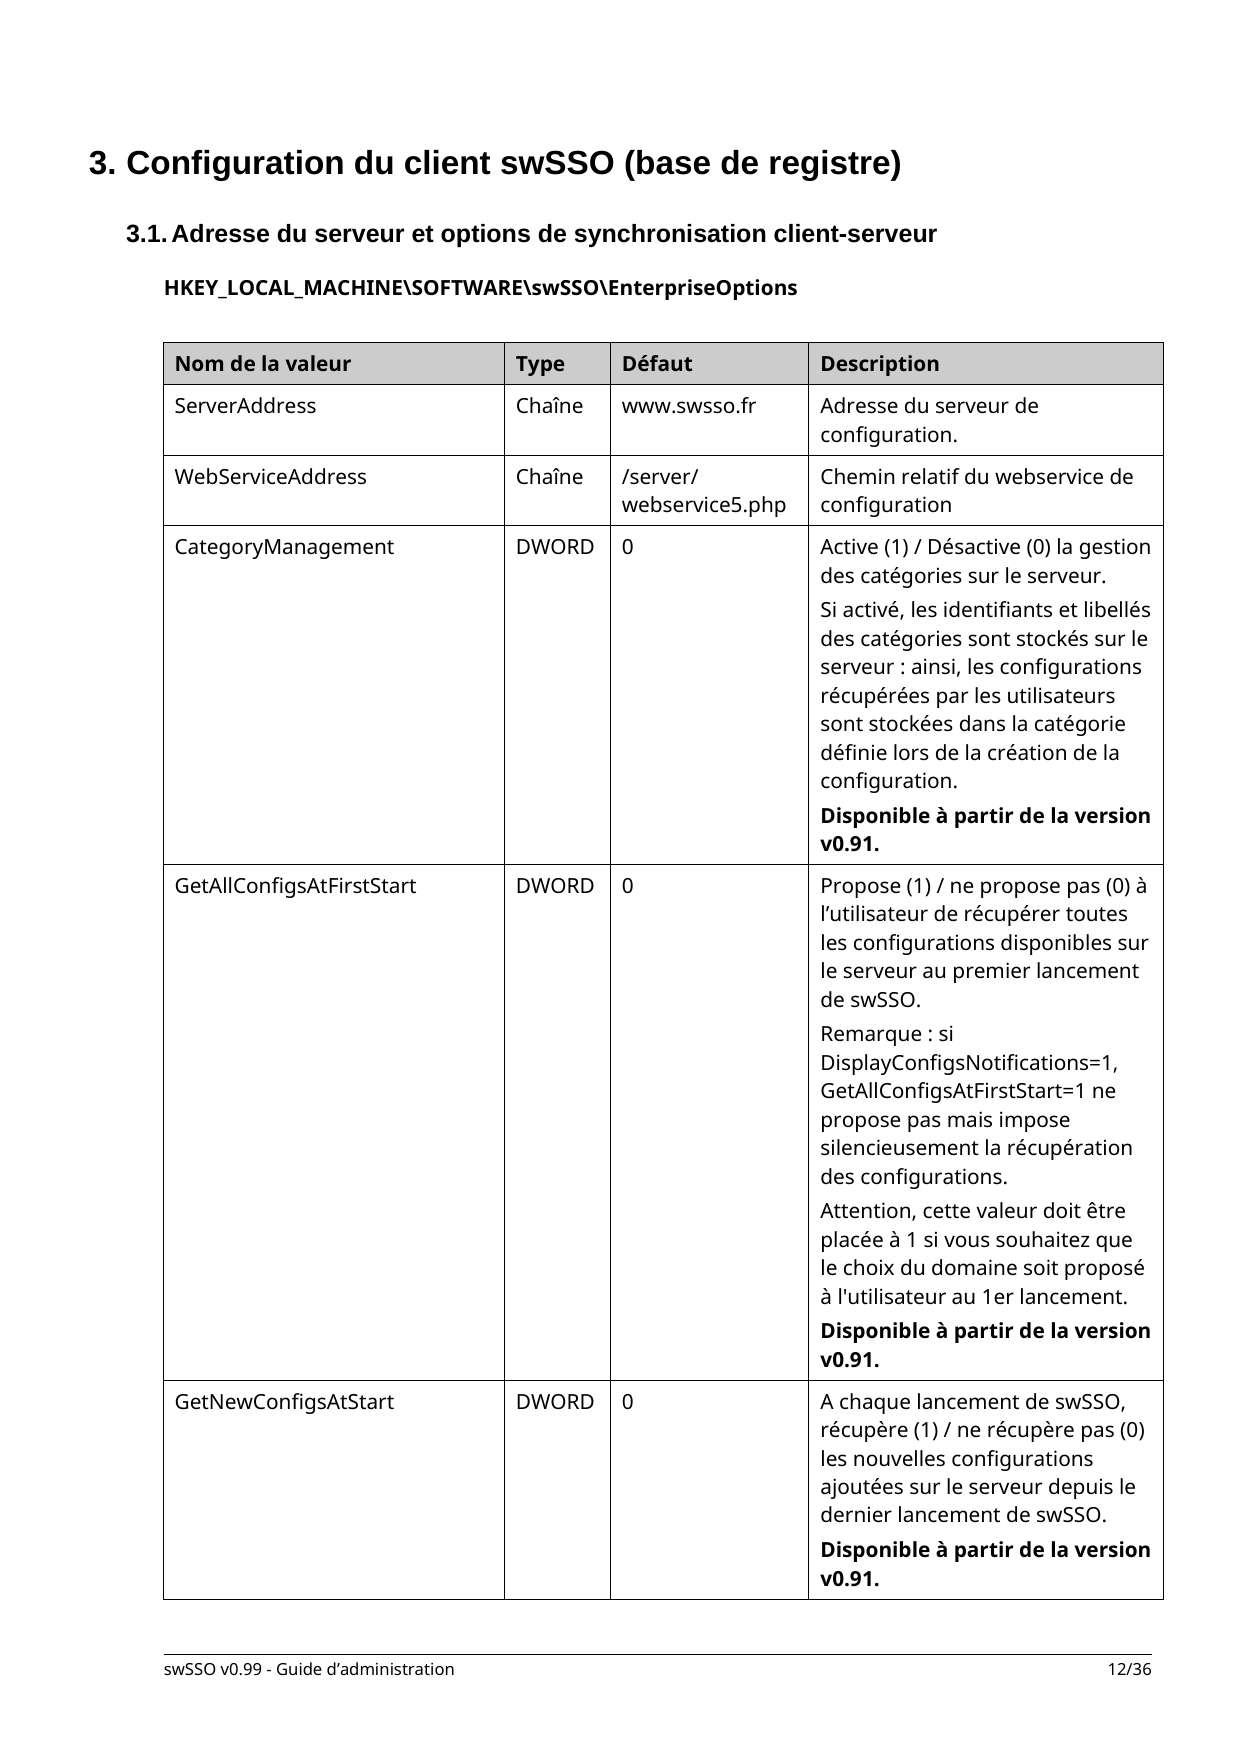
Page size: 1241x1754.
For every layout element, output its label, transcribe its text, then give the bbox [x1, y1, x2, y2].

table_cell WebServiceAddress [164, 456, 504, 525]
table_cell Chaîne [505, 456, 610, 525]
table_cell Chaîne [505, 385, 610, 454]
table_cell Propose (1) / ne propose pas (0) à l’utilisateur de récupérer toutes les configurations disponibles sur le serveur au premier lancement de swSSO. Remarque : si DisplayConfigsNotifications=1, GetAllConfigsAtFirstStart=1 ne propose pas mais impose silencieusement la récupération des configurations. Attention, cette valeur doit être placée à 1 si vous souhaitez que le choix du domaine soit proposé à l'utilisateur au 1er lancement. Disponible à partir de la version v0.91. [809, 865, 1163, 1379]
table_cell 0 [611, 1381, 808, 1598]
table_header Nom de la valeur [164, 343, 504, 384]
table_cell DWORD [505, 1381, 610, 1598]
table_cell CategoryManagement [164, 526, 504, 864]
table_cell ServerAddress [164, 385, 504, 454]
table_header Description [809, 343, 1163, 384]
table_header Type [505, 343, 610, 384]
subtitle Adresse du serveur et options de synchronisation client-serveur [126, 219, 1152, 248]
table_cell /server/ webservice5.php [611, 456, 808, 525]
table_cell Active (1) / Désactive (0) la gestion des catégories sur le serveur. Si activé, les identifiants et libellés des catégories sont stockés sur le serveur : ainsi, les configurations récupérées par les utilisateurs sont stockées dans la catégorie définie lors de la création de la configuration. Disponible à partir de la version v0.91. [809, 526, 1163, 864]
table_header Défaut [611, 343, 808, 384]
table_cell www.swsso.fr [611, 385, 808, 454]
table_cell Chemin relatif du webservice de configuration [809, 456, 1163, 525]
table_cell 0 [611, 865, 808, 1379]
table_cell DWORD [505, 526, 610, 864]
table_cell Adresse du serveur de configuration. [809, 385, 1163, 454]
table_cell GetNewConfigsAtStart [164, 1381, 504, 1598]
subtitle Configuration du client swSSO (base de registre) [89, 143, 1152, 182]
text HKEY_LOCAL_MACHINE\SOFTWARE\swSSO\EnterpriseOptions [164, 273, 1152, 301]
table_cell GetAllConfigsAtFirstStart [164, 865, 504, 1379]
table_cell A chaque lancement de swSSO, récupère (1) / ne récupère pas (0) les nouvelles configurations ajoutées sur le serveur depuis le dernier lancement de swSSO. Disponible à partir de la version v0.91. [809, 1381, 1163, 1598]
table_cell 0 [611, 526, 808, 864]
table_cell DWORD [505, 865, 610, 1379]
